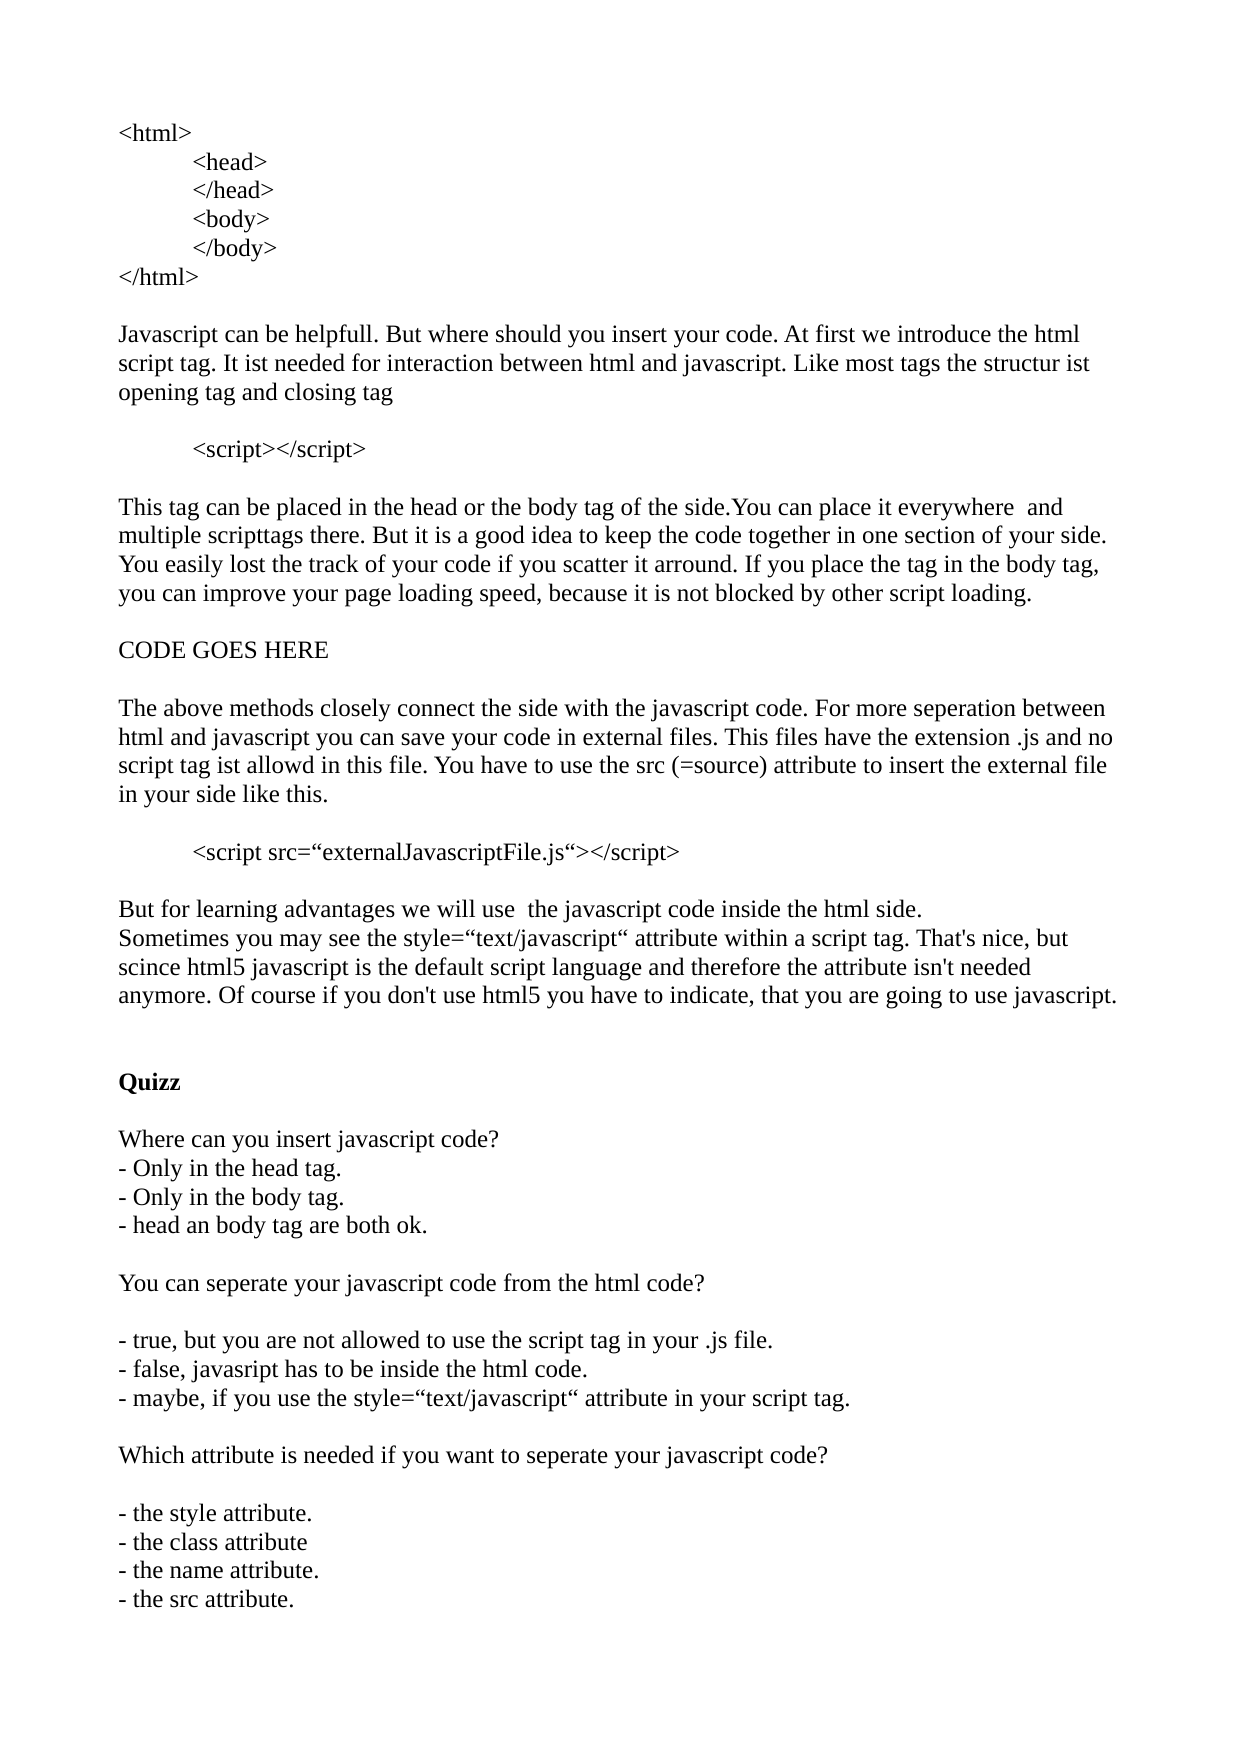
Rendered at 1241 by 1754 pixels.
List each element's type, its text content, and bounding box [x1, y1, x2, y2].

text Which attribute is needed if you want to seperate your javascript code? [118, 1441, 1122, 1469]
text - the class attribute [118, 1527, 1122, 1556]
text Javascript can be helpfull. But where should you insert your code. At first we introduce the html script tag. It ist needed for interaction between html and javascript. Like most tags the structur ist opening tag and closing tag [118, 319, 1122, 406]
text CODE GOES HERE [118, 636, 1122, 664]
text But for learning advantages we will use the javascript code inside the html side. [118, 894, 1122, 923]
text You can seperate your javascript code from the html code? [118, 1268, 1122, 1297]
text - the name attribute. [118, 1556, 1122, 1584]
text </html> [118, 262, 1122, 291]
text - the src attribute. [118, 1584, 1122, 1613]
text - Only in the head tag. [118, 1153, 1122, 1182]
text </body> [118, 233, 1122, 262]
text This tag can be placed in the head or the body tag of the side.You can place it everywhere and multiple scripttags there. But it is a good idea to keep the code together in one section of your side. You easily lost the track of your code if you scatter it arround. If you place the tag in the body tag, you can improve your page loading speed, because it is not blocked by other script loading. [118, 492, 1122, 607]
text - true, but you are not allowed to use the script tag in your .js file. [118, 1326, 1122, 1354]
text </head> [118, 176, 1122, 204]
text - Only in the body tag. [118, 1182, 1122, 1211]
text - head an body tag are both ok. [118, 1211, 1122, 1239]
text - maybe, if you use the style=“text/javascript“ attribute in your script tag. [118, 1383, 1122, 1412]
text <script></script> [118, 434, 1122, 463]
text - the style attribute. [118, 1498, 1122, 1527]
text Where can you insert javascript code? [118, 1124, 1122, 1153]
text <html> [118, 118, 1122, 147]
text Quizz [118, 1067, 1122, 1096]
text - false, javasript has to be inside the html code. [118, 1354, 1122, 1383]
text <body> [118, 204, 1122, 233]
text <script src=“externalJavascriptFile.js“></script> [118, 837, 1122, 866]
text The above methods closely connect the side with the javascript code. For more seperation between html and javascript you can save your code in external files. This files have the extension .js and no script tag ist allowd in this file. You have to use the src (=source) attribute to insert the external file in your side like this. [118, 693, 1122, 808]
text Sometimes you may see the style=“text/javascript“ attribute within a script tag. That's nice, but scince html5 javascript is the default script language and therefore the attribute isn't needed anymore. Of course if you don't use html5 you have to indicate, that you are going to use javascript. [118, 923, 1122, 1009]
text <head> [118, 147, 1122, 176]
